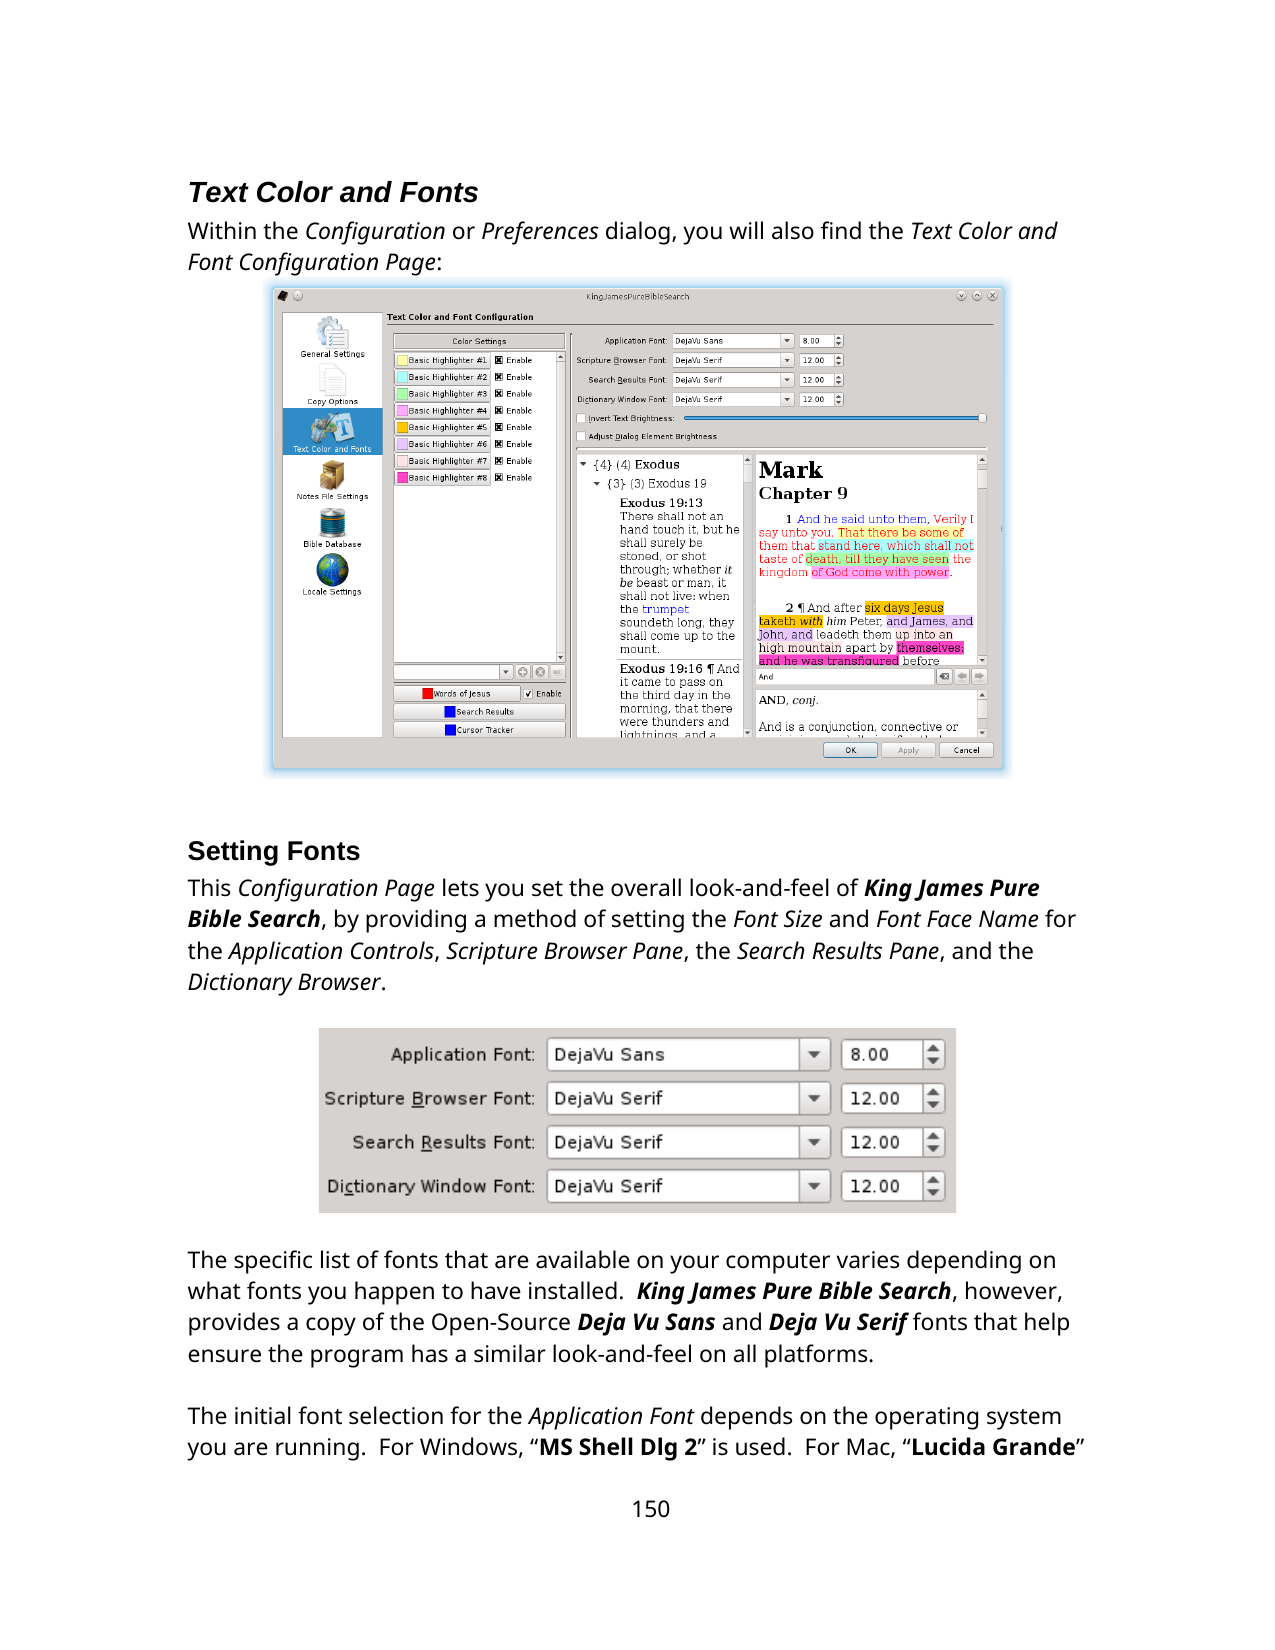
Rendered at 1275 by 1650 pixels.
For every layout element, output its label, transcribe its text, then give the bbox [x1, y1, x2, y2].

text The initial font selection for the Application Font depends on the operating system you are running. For Windows, “MS Shell Dlg 2” is used. For Mac, “Lucida Grande” [187, 1400, 1087, 1463]
text This Configuration Page lets you set the overall look-and-feel of King James Pure Bible Search, by providing a method of setting the Font Size and Font Face Name for the Application Controls, Scripture Browser Pane, the Search Results Pane, and the Dictionary Browser. [187, 872, 1087, 997]
text The specific list of fonts that are available on your computer varies depending on what fonts you happen to have installed. King James Pure Bible Search, however, provides a copy of the Open-Source Deja Vu Sans and Deja Vu Serif fonts that help ensure the program has a similar look-and-feel on all platforms. [187, 1244, 1087, 1369]
text Within the Configuration or Preferences dialog, you will also find the Text Color and Font Configuration Page: [187, 215, 1087, 277]
subtitle Text Color and Fonts [187, 175, 1087, 208]
subtitle Setting Fonts [187, 834, 1087, 866]
picture [318, 1028, 957, 1213]
picture [262, 277, 1013, 779]
